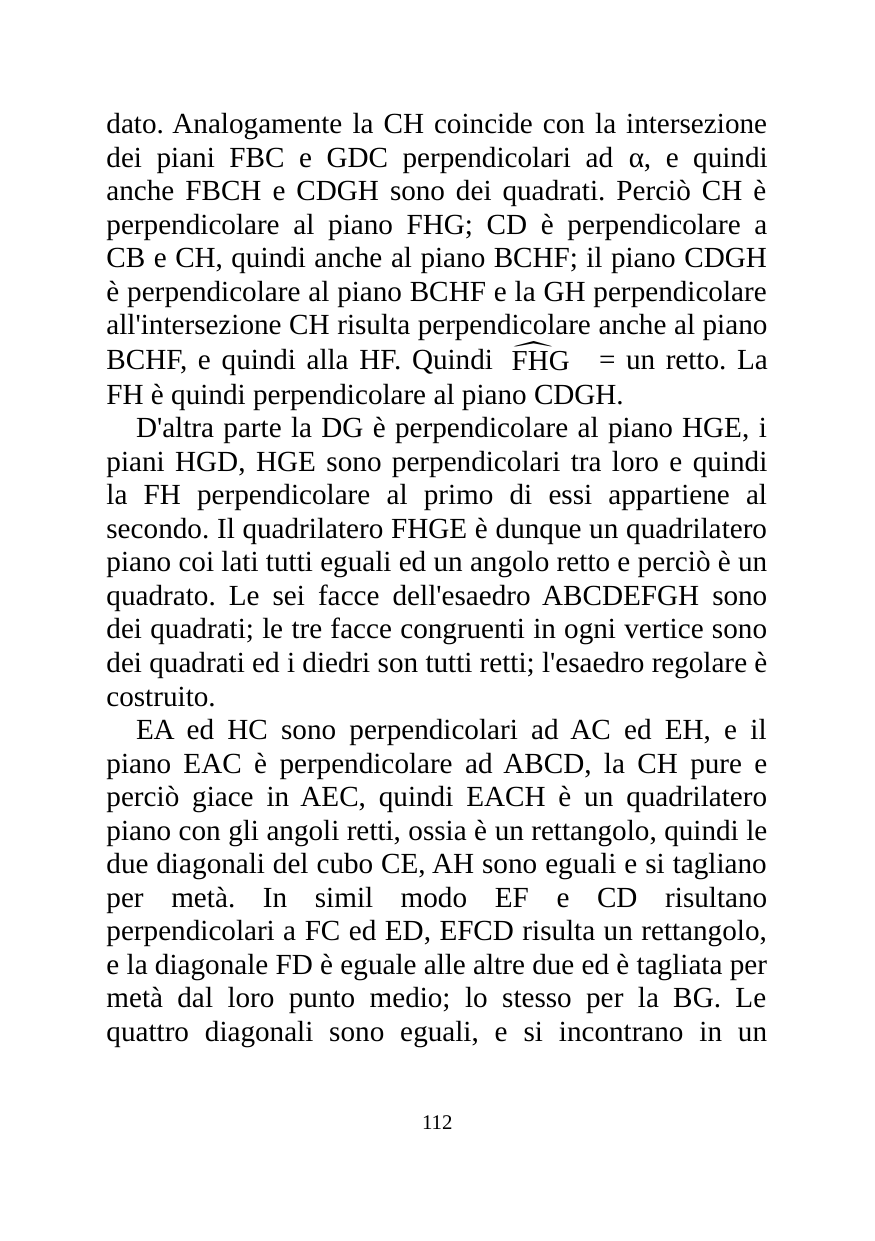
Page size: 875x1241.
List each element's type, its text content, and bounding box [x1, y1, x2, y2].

text dato. Analogamente la CH coincide con la intersezione dei piani FBC e GDC perpendicolari ad α, e quindi anche FBCH e CDGH sono dei quadrati. Perciò CH è perpendicolare al piano FHG; CD è perpendicolare a CB e CH, quindi anche al piano BCHF; il piano CDGH è perpendicolare al piano BCHF e la GH perpendicolare all'intersezione CH risulta perpendicolare anche al piano BCHF, e quindi alla HF. Quindi = un retto. La FH è quindi perpendicolare al piano CDGH. [106, 106, 768, 410]
text D'altra parte la DG è perpendicolare al piano HGE, i piani HGD, HGE sono perpendicolari tra loro e quindi la FH perpendicolare al primo di essi appartiene al secondo. Il quadrilatero FHGE è dunque un quadrilatero piano coi lati tutti eguali ed un angolo retto e perciò è un quadrato. Le sei facce dell'esaedro ABCDEFGH sono dei quadrati; le tre facce congruenti in ogni vertice sono dei quadrati ed i diedri son tutti retti; l'esaedro regolare è costruito. [106, 410, 768, 712]
text EA ed HC sono perpendicolari ad AC ed EH, e il piano EAC è perpendicolare ad ABCD, la CH pure e perciò giace in AEC, quindi EACH è un quadrilatero piano con gli angoli retti, ossia è un rettangolo, quindi le due diagonali del cubo CE, AH sono eguali e si tagliano per metà. In simil modo EF e CD risultano perpendicolari a FC ed ED, EFCD risulta un rettangolo, e la diagonale FD è eguale alle altre due ed è tagliata per metà dal loro punto medio; lo stesso per la BG. Le quattro diagonali sono eguali, e si incontrano in un [106, 712, 768, 1048]
